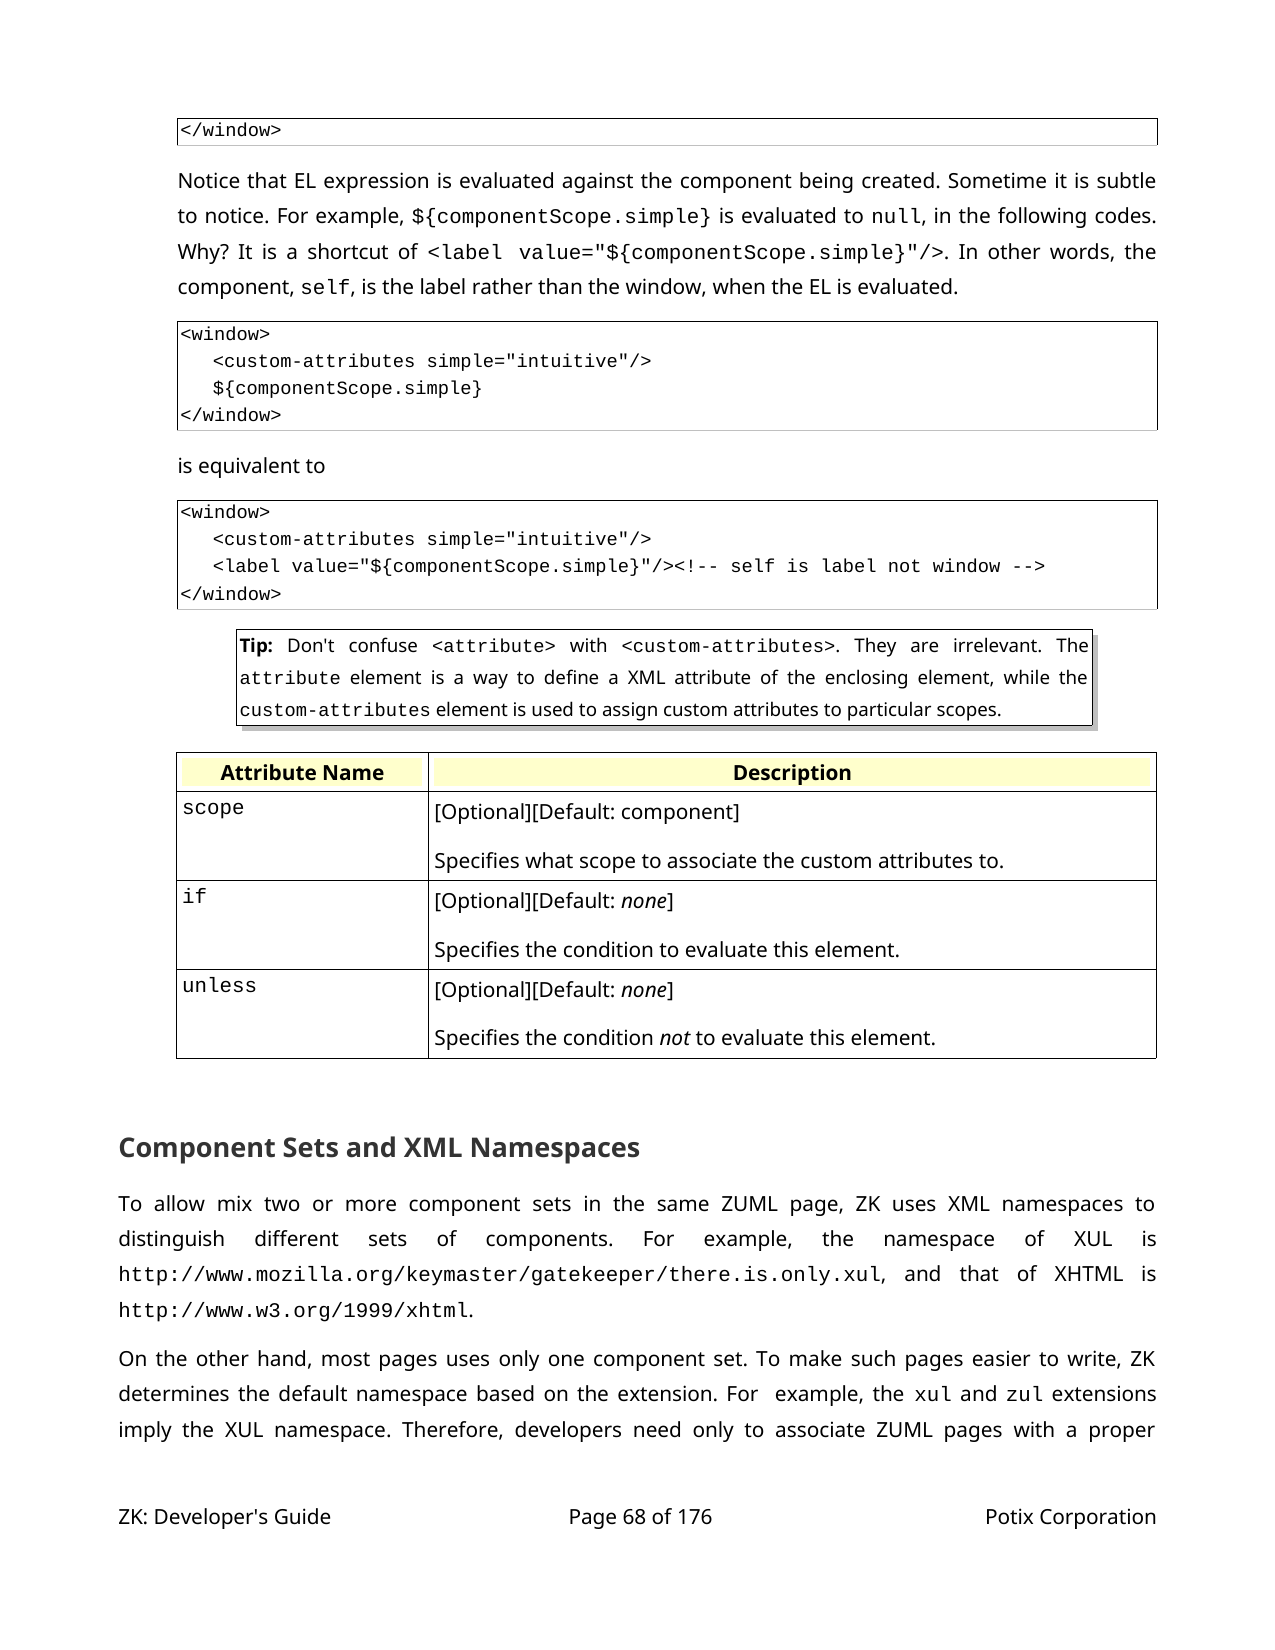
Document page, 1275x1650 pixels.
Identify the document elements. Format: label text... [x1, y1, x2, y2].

table_cell [Optional][Default: component] Specifies what scope to associate the custom attributes to. [429, 792, 1156, 880]
table_cell scope [177, 792, 428, 880]
text <window> [178, 322, 1157, 346]
text ${componentScope.simple} [178, 376, 1157, 400]
text <label value="${componentScope.simple}"/><!-- self is label not window --> [178, 554, 1157, 578]
table_cell if [177, 881, 428, 969]
text <window> [178, 501, 1157, 524]
text </window> [178, 581, 1157, 609]
table_header Description [429, 753, 1156, 791]
text Notice that EL expression is evaluated against the component being created. Sometime it is subtle to notice. For example, ${componentScope.simple} is evaluated to null, in the following codes. Why? It is a shortcut of <label value="${componentScope.simple}"/>. In other words, the component, self, is the label rather than the window, when the EL is evaluated. [177, 166, 1157, 301]
table_header Attribute Name [177, 753, 428, 791]
text </window> [178, 403, 1157, 430]
table_cell unless [177, 970, 428, 1058]
table_cell [Optional][Default: none] Specifies the condition to evaluate this element. [429, 881, 1156, 969]
text Tip: Don't confuse <attribute> with <custom-attributes>. They are irrelevant. The attribute element is a way to define a XML attribute of the enclosing element, while the custom-attributes element is used to assign custom attributes to particular scopes. [237, 630, 1092, 725]
text <custom-attributes simple="intuitive"/> [178, 349, 1157, 373]
subtitle Component Sets and XML Namespaces [118, 1128, 1157, 1165]
text On the other hand, most pages uses only one component set. To make such pages easier to write, ZK determines the default namespace based on the extension. For example, the xul and zul extensions imply the XUL namespace. Therefore, developers need only to associate ZUML pages with a proper [118, 1344, 1157, 1443]
text is equivalent to [177, 451, 1157, 479]
text <custom-attributes simple="intuitive"/> [178, 527, 1157, 551]
table_cell [Optional][Default: none] Specifies the condition not to evaluate this element. [429, 970, 1156, 1058]
text </window> [178, 119, 1157, 145]
text To allow mix two or more component sets in the same ZUML page, ZK uses XML namespaces to distinguish different sets of components. For example, the namespace of XUL is http://www.mozilla.org/keymaster/gatekeeper/there.is.only.xul, and that of XHTML is http://www.w3.org/1999/xhtml. [118, 1189, 1157, 1323]
